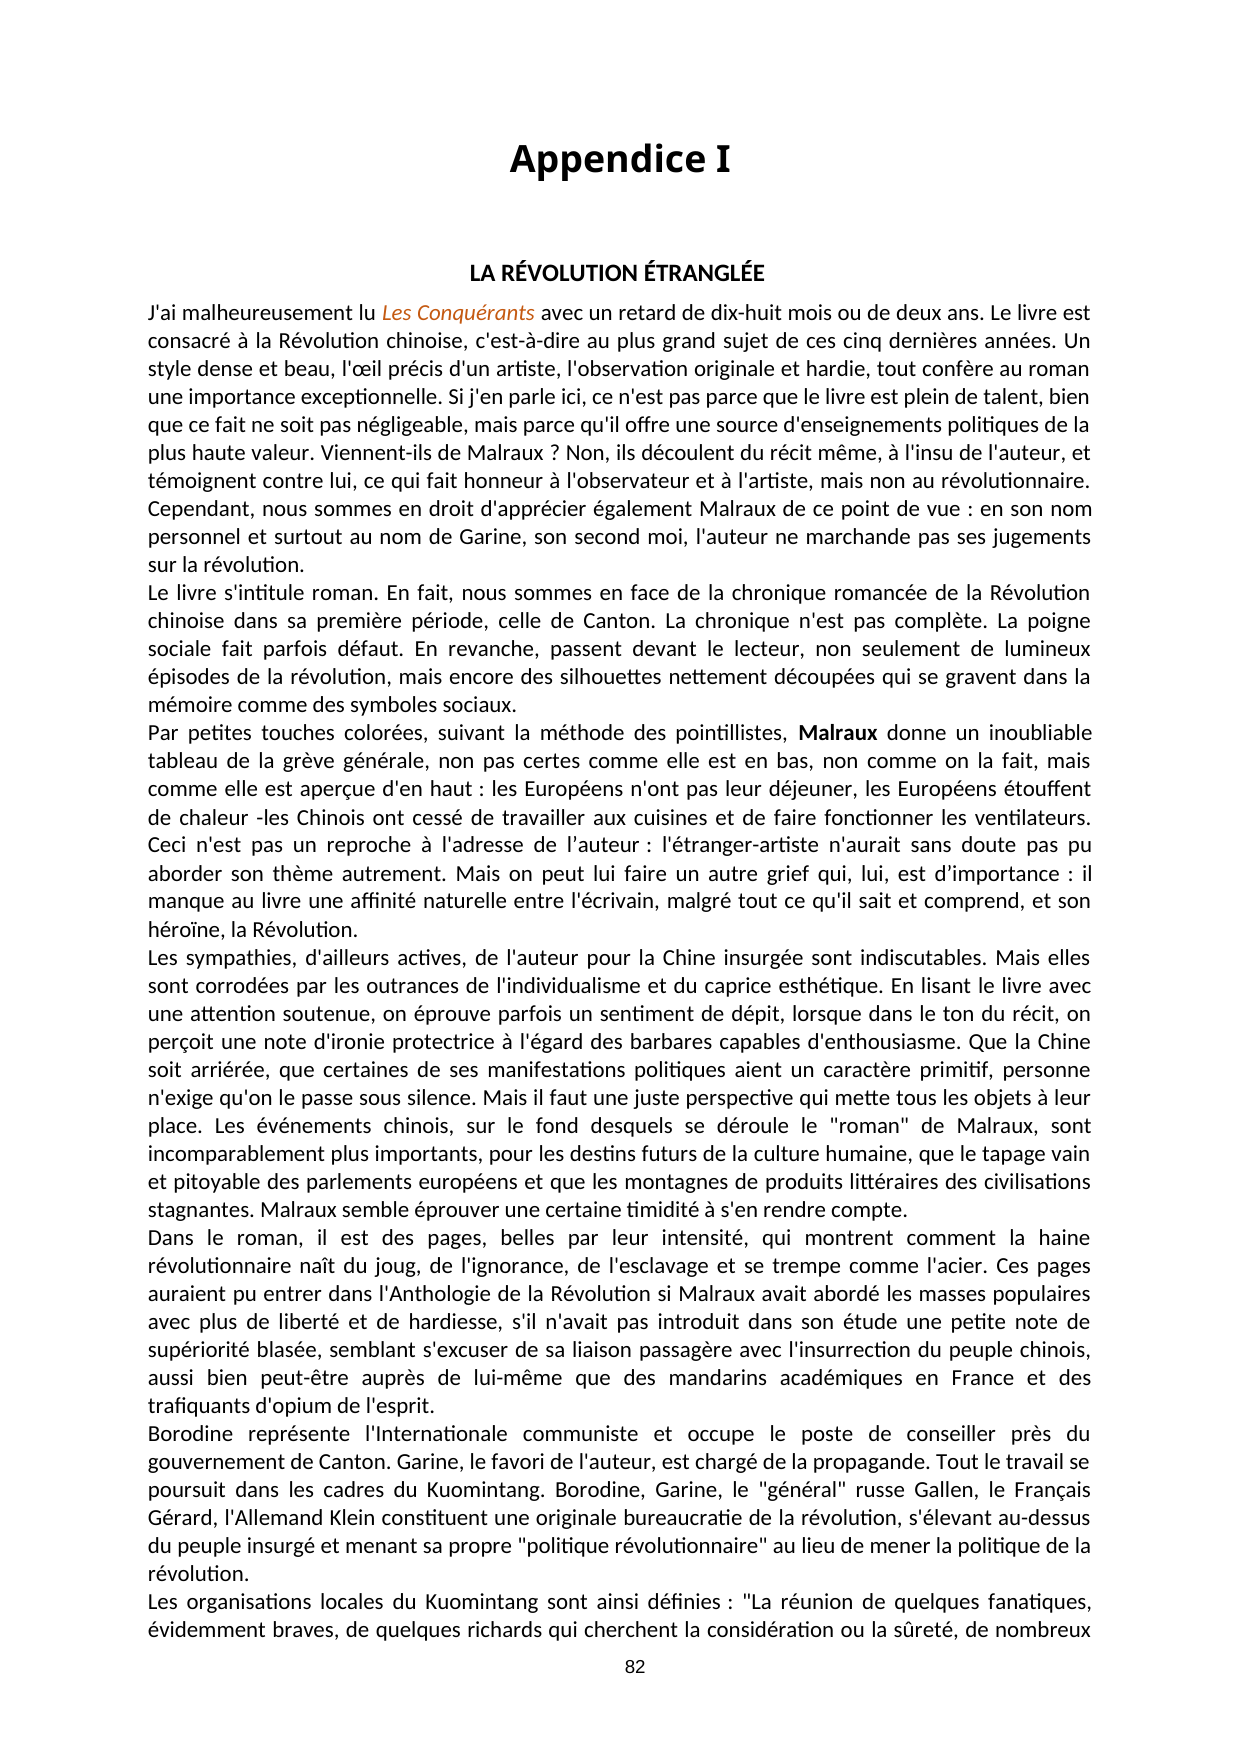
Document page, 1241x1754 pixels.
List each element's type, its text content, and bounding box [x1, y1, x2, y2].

text Par petites touches colorées, suivant la méthode des pointillistes, Malraux donne un inoubliable tableau de la grève générale, non pas certes comme elle est en bas, non comme on la fait, mais comme elle est aperçue d'en haut : les Européens n'ont pas leur déjeuner, les Européens étouffent de chaleur -les Chinois ont cessé de travailler aux cuisines et de faire fonctionner les ventilateurs. Ceci n'est pas un reproche à l'adresse de l’auteur : l'étranger-artiste n'aurait sans doute pas pu aborder son thème autrement. Mais on peut lui faire un autre grief qui, lui, est d’importance : il manque au livre une affinité naturelle entre l'écrivain, malgré tout ce qu'il sait et comprend, et son héroïne, la Révolution. [148, 718, 1093, 943]
text Le livre s'intitule roman. En fait, nous sommes en face de la chronique romancée de la Révolution chinoise dans sa première période, celle de Canton. La chronique n'est pas complète. La poigne sociale fait parfois défaut. En revanche, passent devant le lecteur, non seulement de lumineux épisodes de la révolution, mais encore des silhouettes nettement découpées qui se gravent dans la mémoire comme des symboles sociaux. [148, 578, 1093, 718]
text Les sympathies, d'ailleurs actives, de l'auteur pour la Chine insurgée sont indiscutables. Mais elles sont corrodées par les outrances de l'individualisme et du caprice esthétique. En lisant le livre avec une attention soutenue, on éprouve parfois un sentiment de dépit, lorsque dans le ton du récit, on perçoit une note d'ironie protectrice à l'égard des barbares capables d'enthousiasme. Que la Chine soit arriérée, que certaines de ses manifestations politiques aient un caractère primitif, personne n'exige qu'on le passe sous silence. Mais il faut une juste perspective qui mette tous les objets à leur place. Les événements chinois, sur le fond desquels se déroule le "roman" de Malraux, sont incomparablement plus importants, pour les destins futurs de la culture humaine, que le tapage vain et pitoyable des parlements européens et que les montagnes de produits littéraires des civilisations stagnantes. Malraux semble éprouver une certaine timidité à s'en rendre compte. [148, 943, 1093, 1223]
text Borodine représente l'Internationale communiste et occupe le poste de conseiller près du gouvernement de Canton. Garine, le favori de l'auteur, est chargé de la propagande. Tout le travail se poursuit dans les cadres du Kuomintang. Borodine, Garine, le "général" russe Gallen, le Français Gérard, l'Allemand Klein constituent une originale bureaucratie de la révolution, s'élevant au-dessus du peuple insurgé et menant sa propre "politique révolutionnaire" au lieu de mener la politique de la révolution. [148, 1419, 1093, 1587]
text Les organisations locales du Kuomintang sont ainsi définies : "La réunion de quelques fanatiques, évidemment braves, de quelques richards qui cherchent la considération ou la sûreté, de nombreux [148, 1587, 1093, 1643]
text J'ai malheureusement lu Les Conquérants avec un retard de dix-huit mois ou de deux ans. Le livre est consacré à la Révolution chinoise, c'est-à-dire au plus grand sujet de ces cinq dernières années. Un style dense et beau, l'œil précis d'un artiste, l'observation originale et hardie, tout confère au roman une importance exceptionnelle. Si j'en parle ici, ce n'est pas parce que le livre est plein de talent, bien que ce fait ne soit pas négligeable, mais parce qu'il offre une source d'enseignements politiques de la plus haute valeur. Viennent-ils de Malraux ? Non, ils découlent du récit même, à l'insu de l'auteur, et témoignent contre lui, ce qui fait honneur à l'observateur et à l'artiste, mais non au révolutionnaire. Cependant, nous sommes en droit d'apprécier également Malraux de ce point de vue : en son nom personnel et surtout au nom de Garine, son second moi, l'auteur ne marchande pas ses jugements sur la révolution. [148, 298, 1093, 578]
text Dans le roman, il est des pages, belles par leur intensité, qui montrent comment la haine révolutionnaire naît du joug, de l'ignorance, de l'esclavage et se trempe comme l'acier. Ces pages auraient pu entrer dans l'Anthologie de la Révolution si Malraux avait abordé les masses populaires avec plus de liberté et de hardiesse, s'il n'avait pas introduit dans son étude une petite note de supériorité blasée, semblant s'excuser de sa liaison passagère avec l'insurrection du peuple chinois, aussi bien peut-être auprès de lui-même que des mandarins académiques en France et des trafiquants d'opium de l'esprit. [148, 1223, 1093, 1419]
subtitle LA RÉVOLUTION ÉTRANGLÉE [148, 257, 1093, 287]
subtitle Appendice I [148, 133, 1093, 184]
